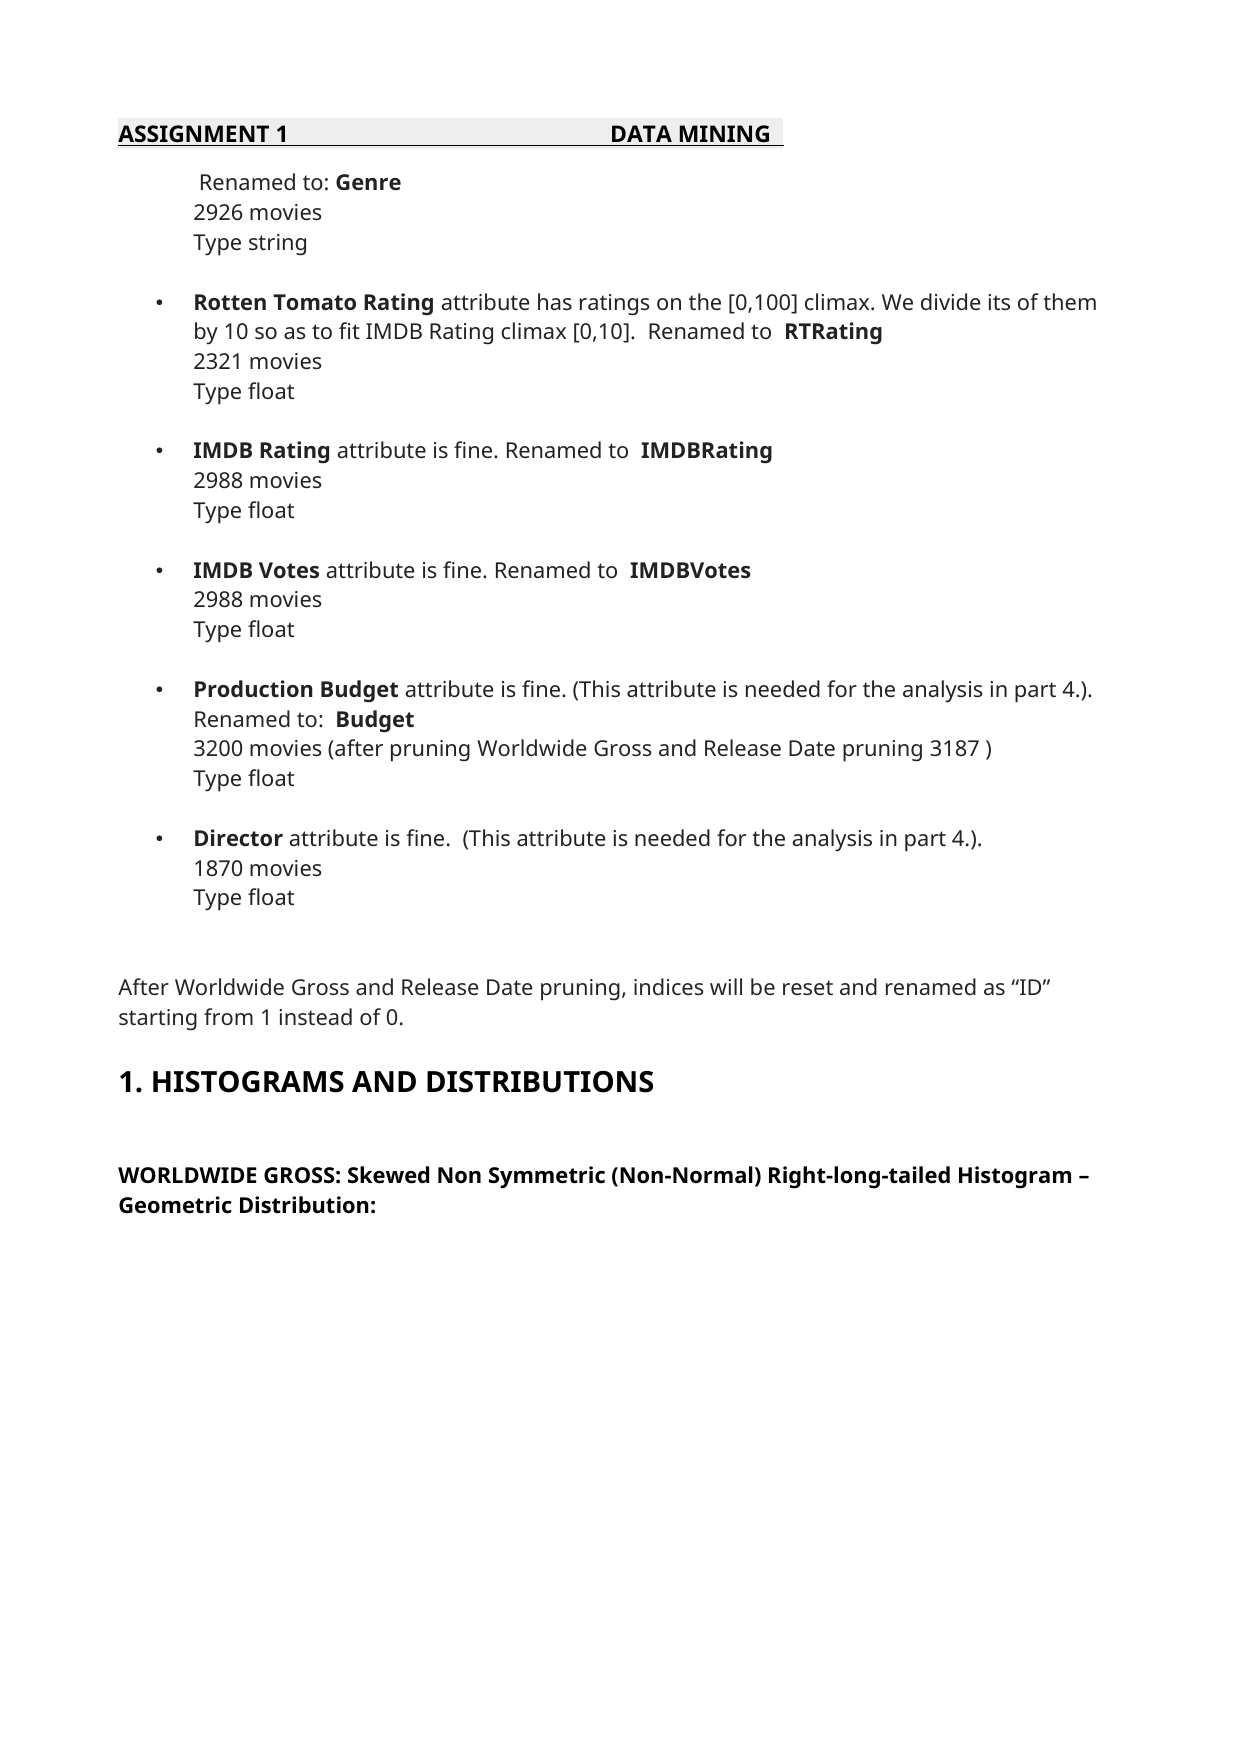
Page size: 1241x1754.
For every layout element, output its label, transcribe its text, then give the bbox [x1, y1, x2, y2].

list Type float [156, 495, 1122, 525]
list IMDB Rating attribute is fine. Renamed to IMDBRating [156, 436, 1122, 465]
list IMDB Votes attribute is fine. Renamed to IMDBVotes [156, 555, 1122, 584]
list Renamed to: Budget [156, 704, 1122, 733]
list 2926 movies [156, 197, 1122, 227]
list Director attribute is fine. (This attribute is needed for the analysis in part 4.). [156, 823, 1122, 853]
list 2321 movies [156, 346, 1122, 376]
list 2988 movies [156, 465, 1122, 495]
list Type float [156, 614, 1122, 644]
list Type float [156, 763, 1122, 793]
text After Worldwide Gross and Release Date pruning, indices will be reset and renamed as “ID” starting from 1 instead of 0. [118, 972, 1122, 1031]
list Type string [156, 227, 1122, 257]
list Type float [156, 376, 1122, 406]
list Renamed to: Genre [156, 167, 1122, 197]
list 2988 movies [156, 584, 1122, 614]
text 1. HISTOGRAMS AND DISTRIBUTIONS [118, 1061, 1122, 1101]
list 1870 movies [156, 853, 1122, 882]
list Type float [156, 882, 1122, 912]
text WORLDWIDE GROSS: Skewed Non Symmetric (Non-Normal) Right-long-tailed Histogram – Geometric Distribution: [118, 1160, 1122, 1220]
list 3200 movies (after pruning Worldwide Gross and Release Date pruning 3187 ) [156, 733, 1122, 763]
list Production Budget attribute is fine. (This attribute is needed for the analysis in part 4.). [156, 674, 1122, 704]
list Rotten Tomato Rating attribute has ratings on the [0,100] climax. We divide its of them by 10 so as to fit IMDB Rating climax [0,10]. Renamed to RTRating [156, 287, 1122, 346]
